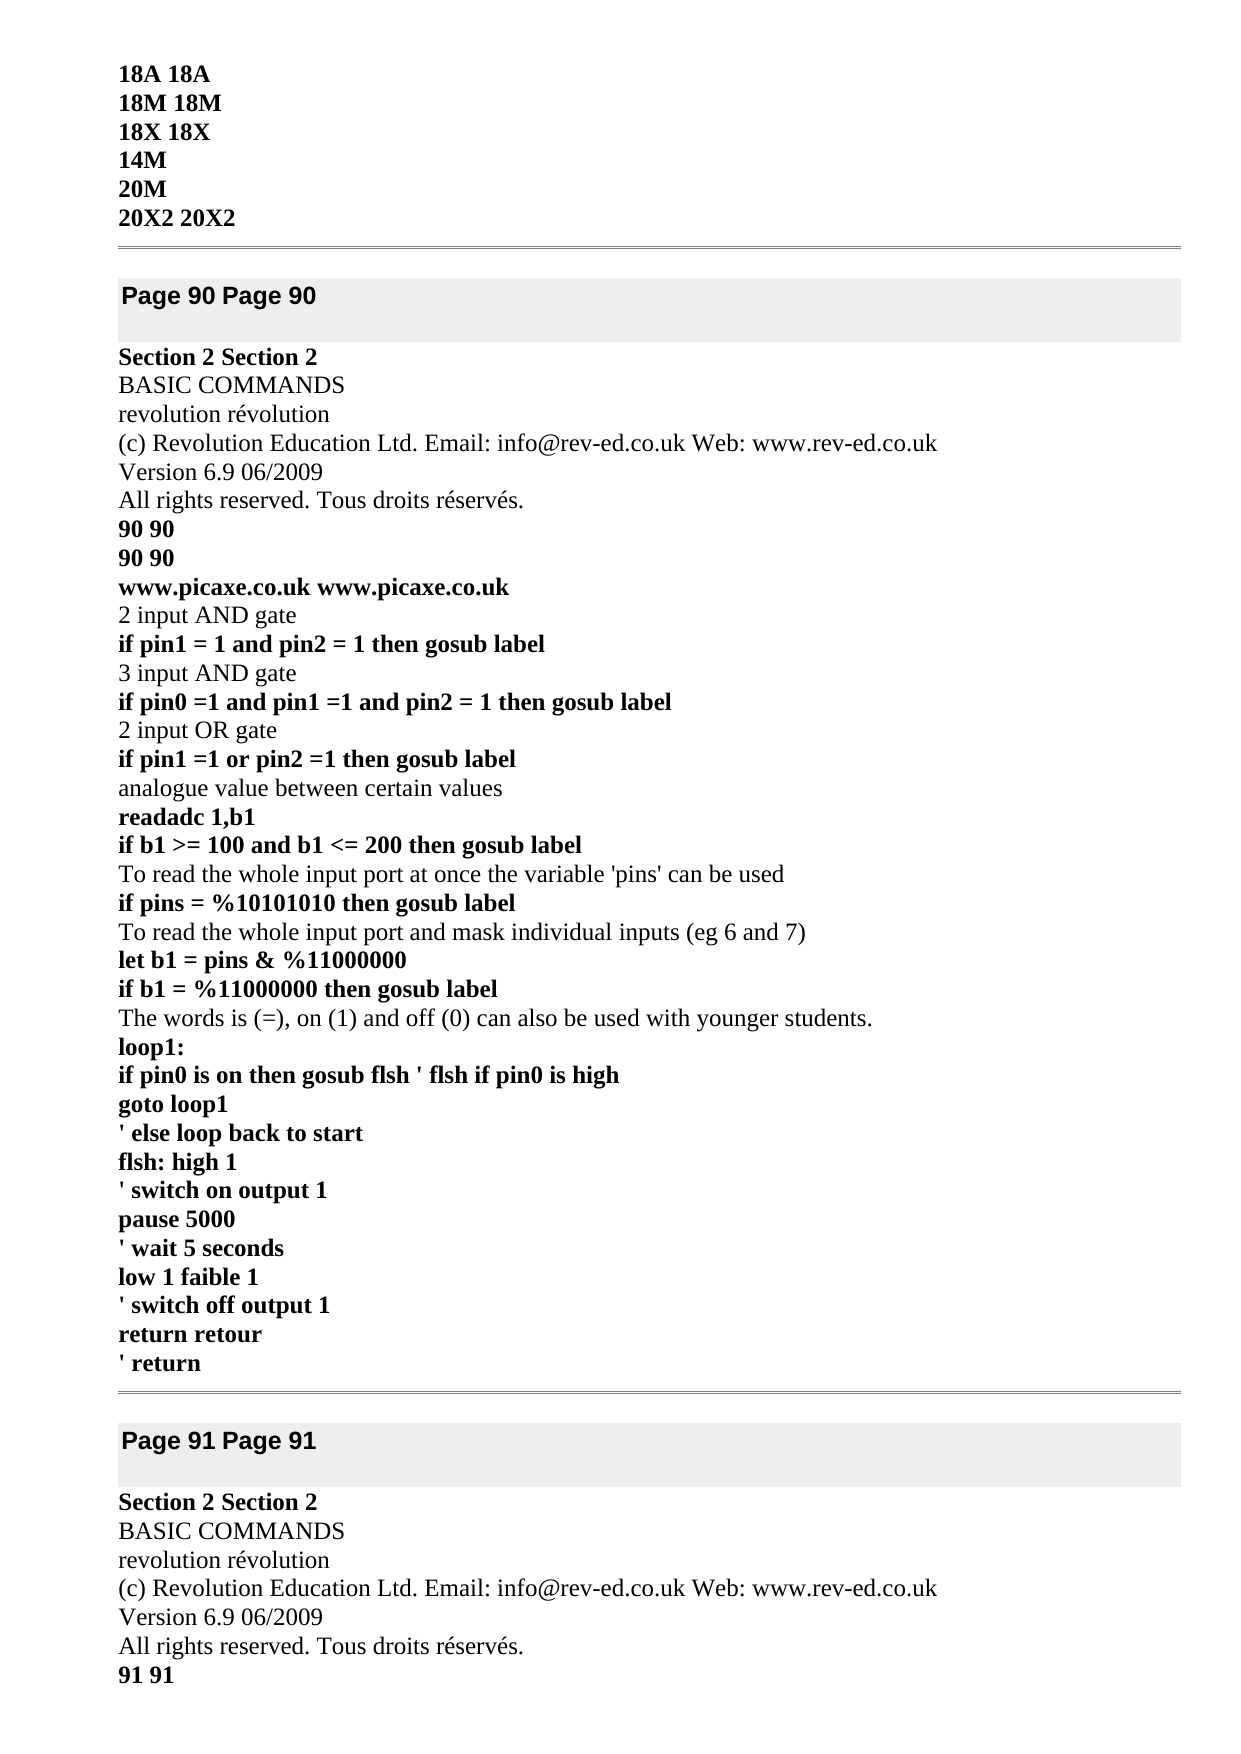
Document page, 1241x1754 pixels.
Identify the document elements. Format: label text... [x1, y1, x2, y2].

text ' switch off output 1 [118, 1291, 1181, 1319]
text To read the whole input port and mask individual inputs (eg 6 and 7) [118, 917, 1181, 946]
text (c) Revolution Education Ltd. Email: info@rev-ed.co.uk Web: www.rev-ed.co.uk [118, 1573, 1181, 1602]
text 18A 18A [118, 59, 1181, 88]
text ' return [118, 1348, 1181, 1377]
table_header Page 90 Page 90 [118, 278, 1181, 342]
text analogue value between certain values [118, 773, 1181, 802]
text 3 input AND gate [118, 658, 1181, 687]
text All rights reserved. Tous droits réservés. [118, 486, 1181, 514]
text ' switch on output 1 [118, 1176, 1181, 1204]
text All rights reserved. Tous droits réservés. [118, 1631, 1181, 1660]
text loop1: [118, 1032, 1181, 1061]
text if pin0 is on then gosub flsh ' flsh if pin0 is high [118, 1061, 1181, 1089]
text revolution révolution [118, 399, 1181, 428]
table_header Page 91 Page 91 [118, 1423, 1181, 1487]
text readadc 1,b1 [118, 802, 1181, 831]
text pause 5000 [118, 1204, 1181, 1233]
text BASIC COMMANDS [118, 1516, 1181, 1545]
text 90 90 [118, 514, 1181, 543]
text if pin1 = 1 and pin2 = 1 then gosub label [118, 629, 1181, 658]
text if pin1 =1 or pin2 =1 then gosub label [118, 744, 1181, 773]
text ' wait 5 seconds [118, 1233, 1181, 1262]
text if pins = %10101010 then gosub label [118, 888, 1181, 917]
text Version 6.9 06/2009 [118, 457, 1181, 486]
text 20X2 20X2 [118, 203, 1181, 232]
text if b1 >= 100 and b1 <= 200 then gosub label [118, 831, 1181, 859]
text if b1 = %11000000 then gosub label [118, 974, 1181, 1003]
text To read the whole input port at once the variable 'pins' can be used [118, 859, 1181, 888]
text 14M [118, 145, 1181, 174]
text 2 input AND gate [118, 601, 1181, 629]
text revolution révolution [118, 1545, 1181, 1573]
text 18M 18M [118, 88, 1181, 117]
text return retour [118, 1319, 1181, 1348]
text if pin0 =1 and pin1 =1 and pin2 = 1 then gosub label [118, 687, 1181, 716]
text goto loop1 [118, 1089, 1181, 1118]
text The words is (=), on (1) and off (0) can also be used with younger students. [118, 1003, 1181, 1032]
text 2 input OR gate [118, 716, 1181, 744]
text low 1 faible 1 [118, 1262, 1181, 1291]
text (c) Revolution Education Ltd. Email: info@rev-ed.co.uk Web: www.rev-ed.co.uk [118, 428, 1181, 457]
text 20M [118, 174, 1181, 203]
text 91 91 [118, 1660, 1181, 1688]
text flsh: high 1 [118, 1147, 1181, 1176]
text BASIC COMMANDS [118, 371, 1181, 399]
text Version 6.9 06/2009 [118, 1602, 1181, 1631]
text Section 2 Section 2 [118, 1487, 1181, 1516]
text ' else loop back to start [118, 1118, 1181, 1147]
text 18X 18X [118, 117, 1181, 145]
text Section 2 Section 2 [118, 342, 1181, 371]
text let b1 = pins & %11000000 [118, 946, 1181, 974]
text www.picaxe.co.uk www.picaxe.co.uk [118, 572, 1181, 601]
text 90 90 [118, 543, 1181, 572]
